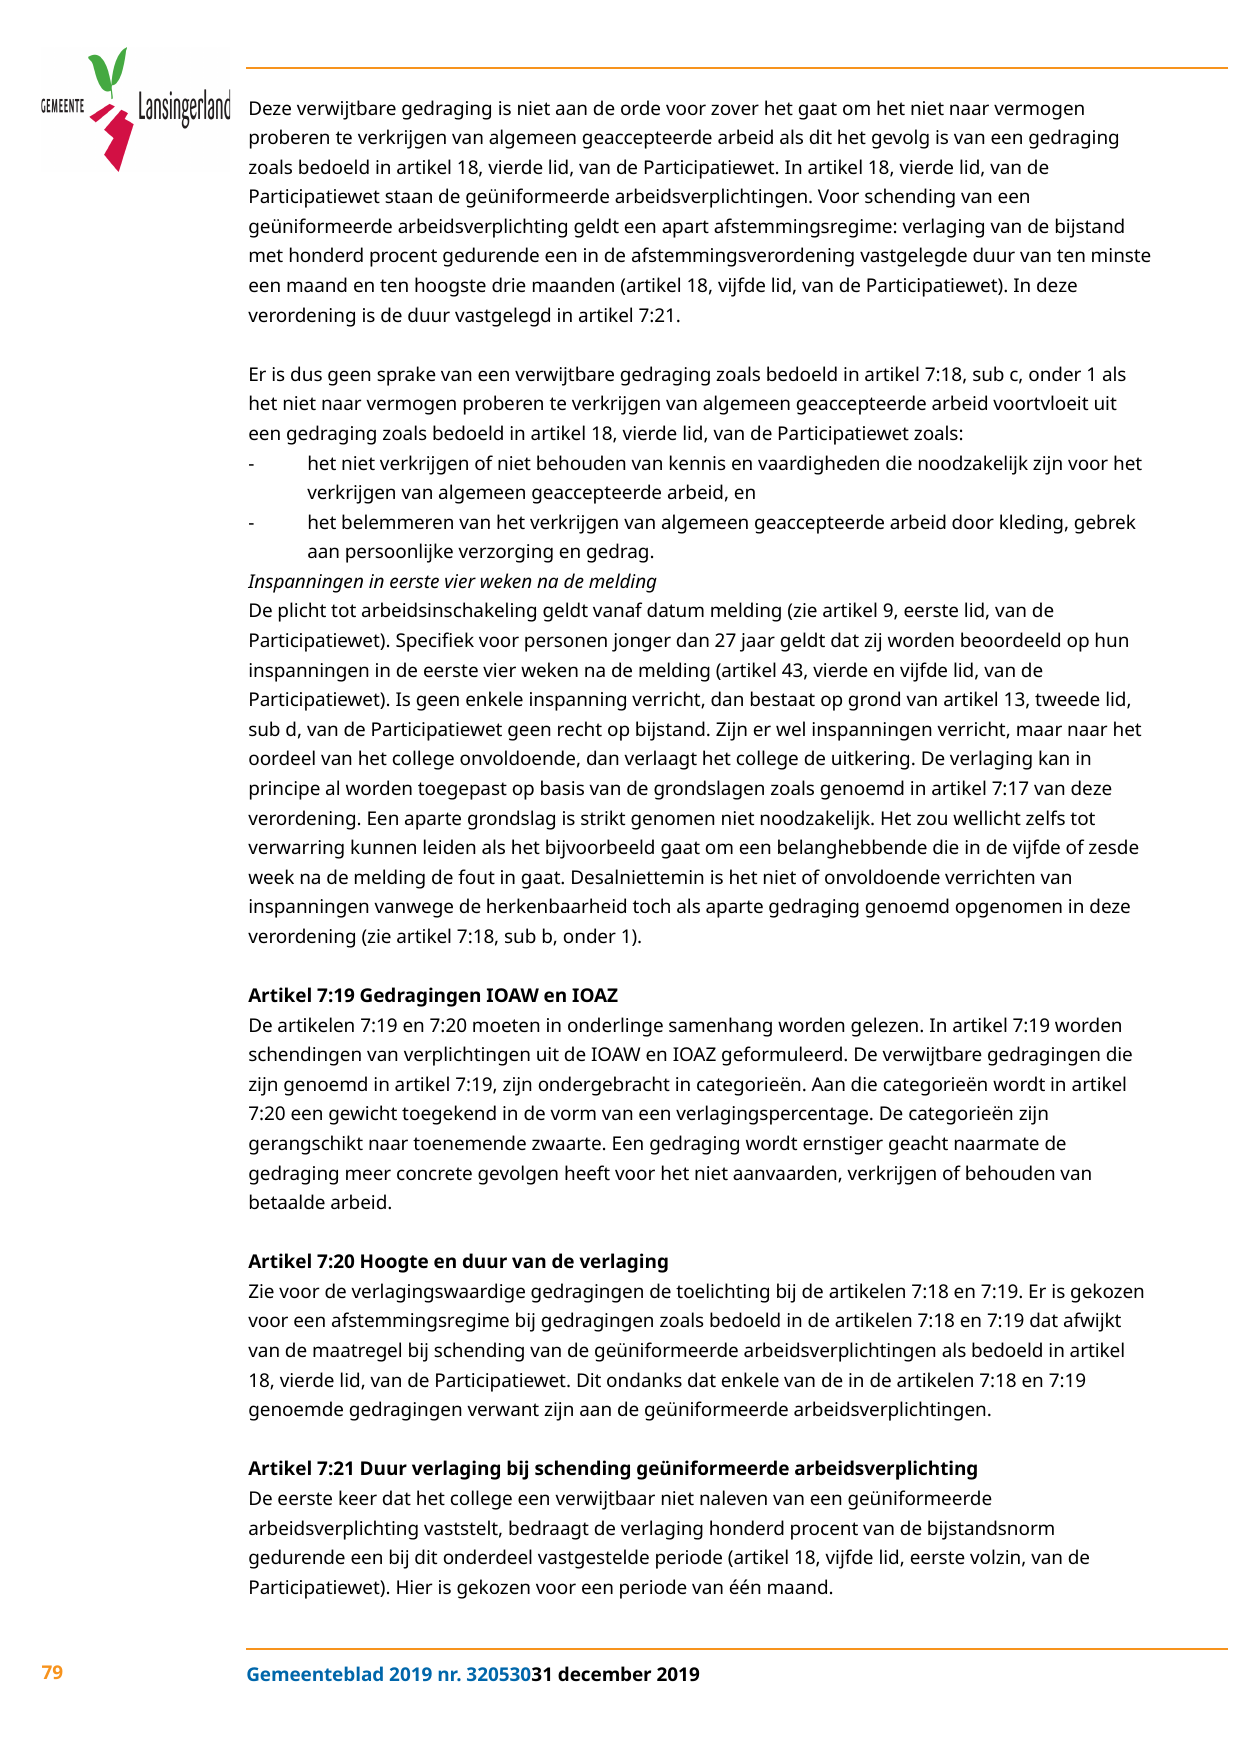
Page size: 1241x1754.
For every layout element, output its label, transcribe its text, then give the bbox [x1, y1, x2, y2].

text Artikel 7:20 Hoogte en duur van de verlaging [248, 1248, 1152, 1274]
list het niet verkrijgen of niet behouden van kennis en vaardigheden die noodzakelijk zijn voor het verkrijgen van algemeen geaccepteerde arbeid, en [248, 450, 1152, 505]
text Deze verwijtbare gedraging is niet aan de orde voor zover het gaat om het niet naar vermogen proberen te verkrijgen van algemeen geaccepteerde arbeid als dit het gevolg is van een gedraging zoals bedoeld in artikel 18, vierde lid, van de Participatiewet. In artikel 18, vierde lid, van de Participatiewet staan de geüniformeerde arbeidsverplichtingen. Voor schending van een geüniformeerde arbeidsverplichting geldt een apart afstemmingsregime: verlaging van de bijstand met honderd procent gedurende een in de afstemmingsverordening vastgelegde duur van ten minste een maand en ten hoogste drie maanden (artikel 18, vijfde lid, van de Participatiewet). In deze verordening is de duur vastgelegd in artikel 7:21. [248, 95, 1152, 328]
text Er is dus geen sprake van een verwijtbare gedraging zoals bedoeld in artikel 7:18, sub c, onder 1 als het niet naar vermogen proberen te verkrijgen van algemeen geaccepteerde arbeid voortvloeit uit een gedraging zoals bedoeld in artikel 18, vierde lid, van de Participatiewet zoals: [248, 361, 1152, 446]
text De plicht tot arbeidsinschakeling geldt vanaf datum melding (zie artikel 9, eerste lid, van de Participatiewet). Specifiek voor personen jonger dan 27 jaar geldt dat zij worden beoordeeld op hun inspanningen in de eerste vier weken na de melding (artikel 43, vierde en vijfde lid, van de Participatiewet). Is geen enkele inspanning verricht, dan bestaat op grond van artikel 13, tweede lid, sub d, van de Participatiewet geen recht op bijstand. Zijn er wel inspanningen verricht, maar naar het oordeel van het college onvoldoende, dan verlaagt het college de uitkering. De verlaging kan in principe al worden toegepast op basis van de grondslagen zoals genoemd in artikel 7:17 van deze verordening. Een aparte grondslag is strikt genomen niet noodzakelijk. Het zou wellicht zelfs tot verwarring kunnen leiden als het bijvoorbeeld gaat om een belanghebbende die in de vijfde of zesde week na de melding de fout in gaat. Desalniettemin is het niet of onvoldoende verrichten van inspanningen vanwege de herkenbaarheid toch als aparte gedraging genoemd opgenomen in deze verordening (zie artikel 7:18, sub b, onder 1). [248, 598, 1152, 949]
text Artikel 7:19 Gedragingen IOAW en IOAZ [248, 982, 1152, 1008]
list het belemmeren van het verkrijgen van algemeen geaccepteerde arbeid door kleding, gebrek aan persoonlijke verzorging en gedrag. [248, 509, 1152, 564]
text Artikel 7:21 Duur verlaging bij schending geüniformeerde arbeidsverplichting [248, 1456, 1152, 1481]
text De eerste keer dat het college een verwijtbaar niet naleven van een geüniformeerde arbeidsverplichting vaststelt, bedraagt de verlaging honderd procent van de bijstandsnorm gedurende een bij dit onderdeel vastgestelde periode (artikel 18, vijfde lid, eerste volzin, van de Participatiewet). Hier is gekozen voor een periode van één maand. [248, 1485, 1152, 1600]
picture [41, 47, 231, 172]
text Zie voor de verlagingswaardige gedragingen de toelichting bij de artikelen 7:18 en 7:19. Er is gekozen voor een afstemmingsregime bij gedragingen zoals bedoeld in de artikelen 7:18 en 7:19 dat afwijkt van de maatregel bij schending van de geüniformeerde arbeidsverplichtingen als bedoeld in artikel 18, vierde lid, van de Participatiewet. Dit ondanks dat enkele van de in de artikelen 7:18 en 7:19 genoemde gedragingen verwant zijn aan de geüniformeerde arbeidsverplichtingen. [248, 1278, 1152, 1422]
text De artikelen 7:19 en 7:20 moeten in onderlinge samenhang worden gelezen. In artikel 7:19 worden schendingen van verplichtingen uit de IOAW en IOAZ geformuleerd. De verwijtbare gedragingen die zijn genoemd in artikel 7:19, zijn ondergebracht in categorieën. Aan die categorieën wordt in artikel 7:20 een gewicht toegekend in de vorm van een verlagingspercentage. De categorieën zijn gerangschikt naar toenemende zwaarte. Een gedraging wordt ernstiger geacht naarmate de gedraging meer concrete gevolgen heeft voor het niet aanvaarden, verkrijgen of behouden van betaalde arbeid. [248, 1012, 1152, 1215]
text Inspanningen in eerste vier weken na de melding [248, 568, 1152, 594]
